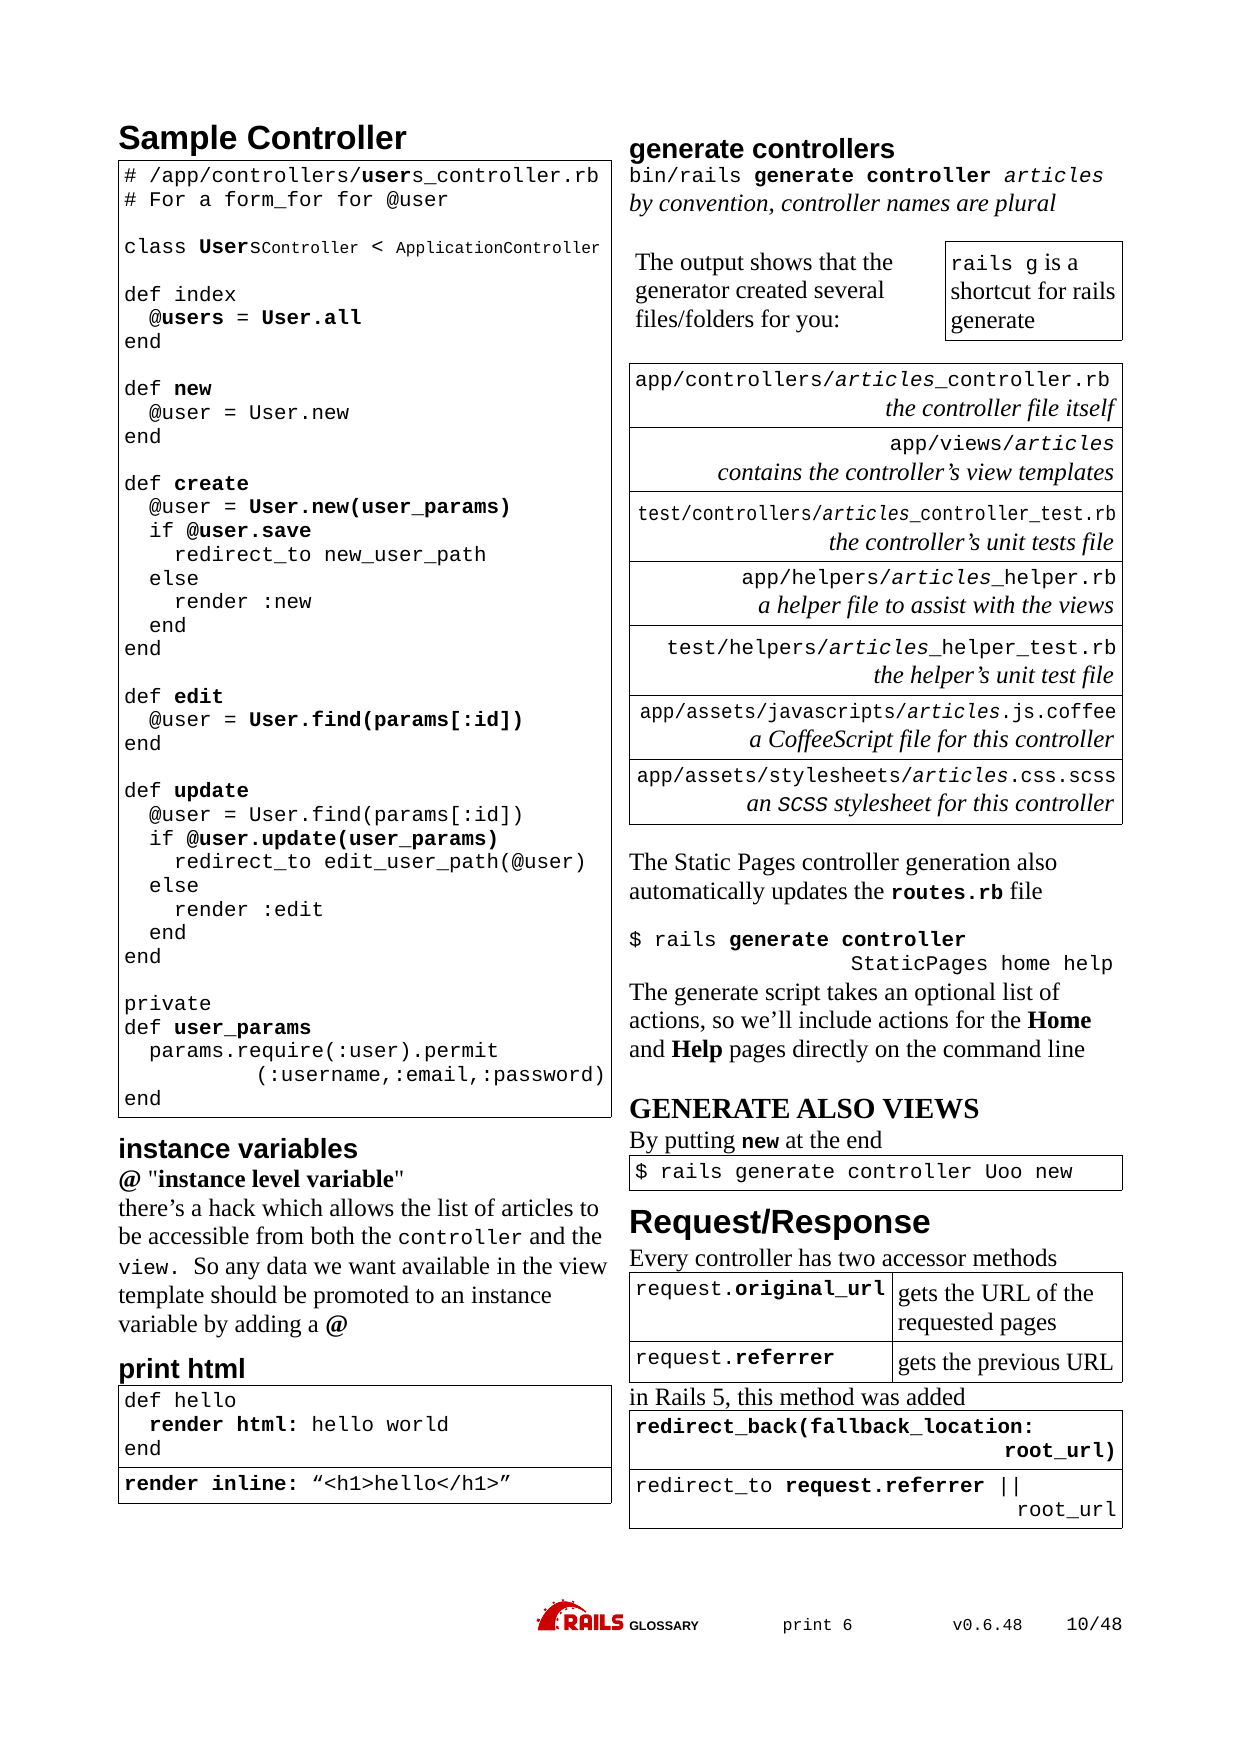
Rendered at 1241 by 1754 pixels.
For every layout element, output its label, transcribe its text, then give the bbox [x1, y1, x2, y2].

table_header app/controllers/articles_controller.rb the controller file itself [630, 364, 1122, 427]
table_cell test/helpers/articles_helper_test.rb the helper’s unit test file [630, 626, 1122, 695]
table_cell gets the previous URL [893, 1342, 1122, 1382]
text StaticPages home help [629, 953, 1122, 977]
text GENERATE ALSO VIEWS [629, 1092, 1122, 1125]
subtitle print html [118, 1353, 611, 1385]
table_cell app/helpers/articles_helper.rb a helper file to assist with the views [630, 562, 1122, 625]
text $ rails generate controller [629, 929, 1122, 953]
table_header redirect_back(fallback_location: root_url) [630, 1411, 1122, 1469]
text The generate script takes an optional list of actions, so we’ll include actions for the Home and Help pages directly on the command line [629, 977, 1122, 1063]
table_cell app/views/articles contains the controller’s view templates [630, 428, 1122, 491]
text bin/rails generate controller articles [629, 165, 1122, 188]
table_cell test/controllers/articles_controller_test.rb the controller’s unit tests file [630, 492, 1122, 561]
table_cell request.referrer [630, 1342, 892, 1382]
table_header The output shows that the generator created several files/folders for you: [629, 241, 945, 339]
text @ "instance level variable" [118, 1164, 611, 1193]
table_header rails g is a shortcut for rails generate [946, 242, 1122, 339]
table_cell app/assets/stylesheets/articles.css.scss an SCSS stylesheet for this controller [630, 760, 1122, 824]
subtitle Request/Response [629, 1202, 1122, 1241]
table_header gets the URL of the requested pages [893, 1273, 1122, 1341]
subtitle generate controllers [629, 133, 1122, 165]
text Every controller has two accessor methods [629, 1243, 1122, 1272]
table_header request.original_url [630, 1273, 892, 1341]
table_cell redirect_to request.referrer || root_url [630, 1470, 1122, 1528]
subtitle instance variables [118, 1132, 611, 1164]
text there’s a hack which allows the list of articles to be accessible from both the controller and the view. So any data we want available in the view template should be promoted to an instance variable by adding a @ [118, 1193, 611, 1338]
table_cell render inline: “<h1>hello</h1>” [119, 1468, 611, 1502]
table_header def hello render html: hello world end [119, 1386, 611, 1467]
table_header $ rails generate controller Uoo new [630, 1156, 1122, 1190]
text The Static Pages controller generation also automatically updates the routes.rb file [629, 847, 1122, 906]
table_cell app/assets/javascripts/articles.js.coffee a CoffeeScript file for this controller [630, 696, 1122, 759]
text By putting new at the end [629, 1125, 1122, 1155]
text by convention, controller names are plural [629, 188, 1122, 217]
subtitle Sample Controller [118, 118, 611, 157]
table_header # /app/controllers/users_controller.rb # For a form_for for @user class UsersController < ApplicationController def index @users = User.all end def new @user = User.new end def create @user = User.new(user_params) if @user.save redirect_to new_user_path else render :new end end def edit @user = User.find(params[:id]) end def update @user = User.find(params[:id]) if @user.update(user_params) redirect_to edit_user_path(@user) else render :edit end end private def user_params params.require(:user).permit (:username,:email,:password) end [119, 161, 611, 1117]
text in Rails 5, this method was added [629, 1383, 1122, 1410]
